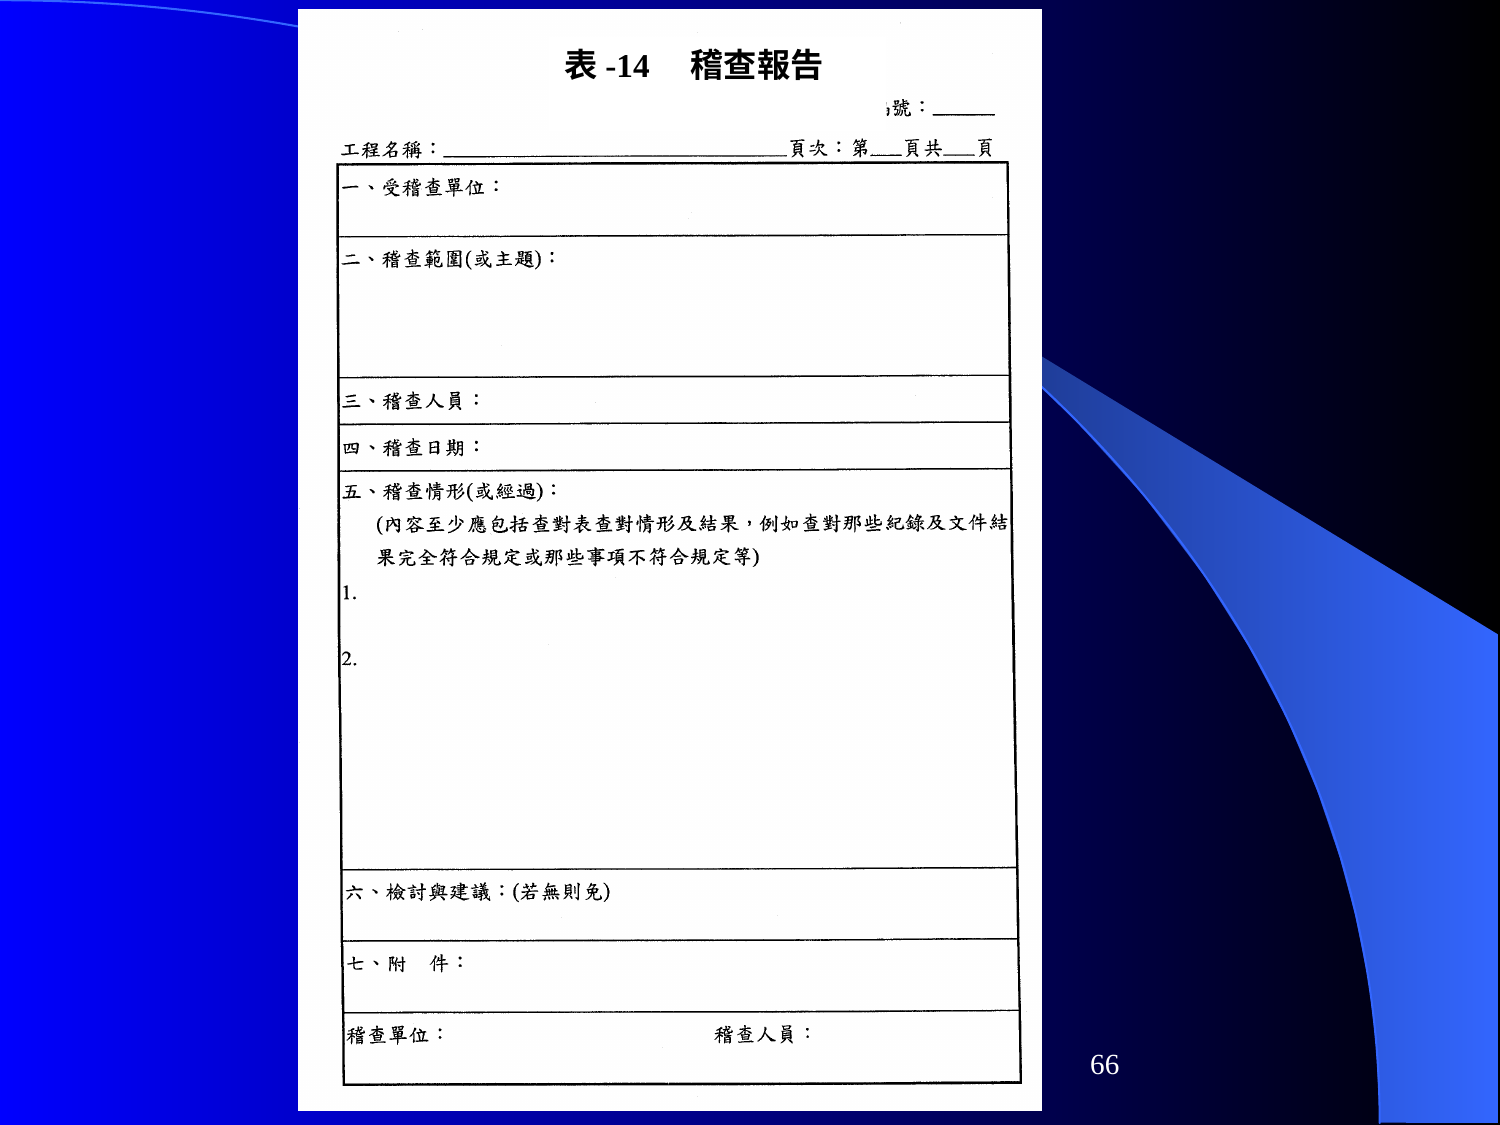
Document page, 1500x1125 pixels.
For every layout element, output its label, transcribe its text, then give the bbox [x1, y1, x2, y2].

picture [298, 9, 1042, 1111]
text_box [500, 0, 788, 126]
text_box [1074, 1025, 1388, 1101]
text_box 表-14 稽查報告 [549, 36, 887, 92]
